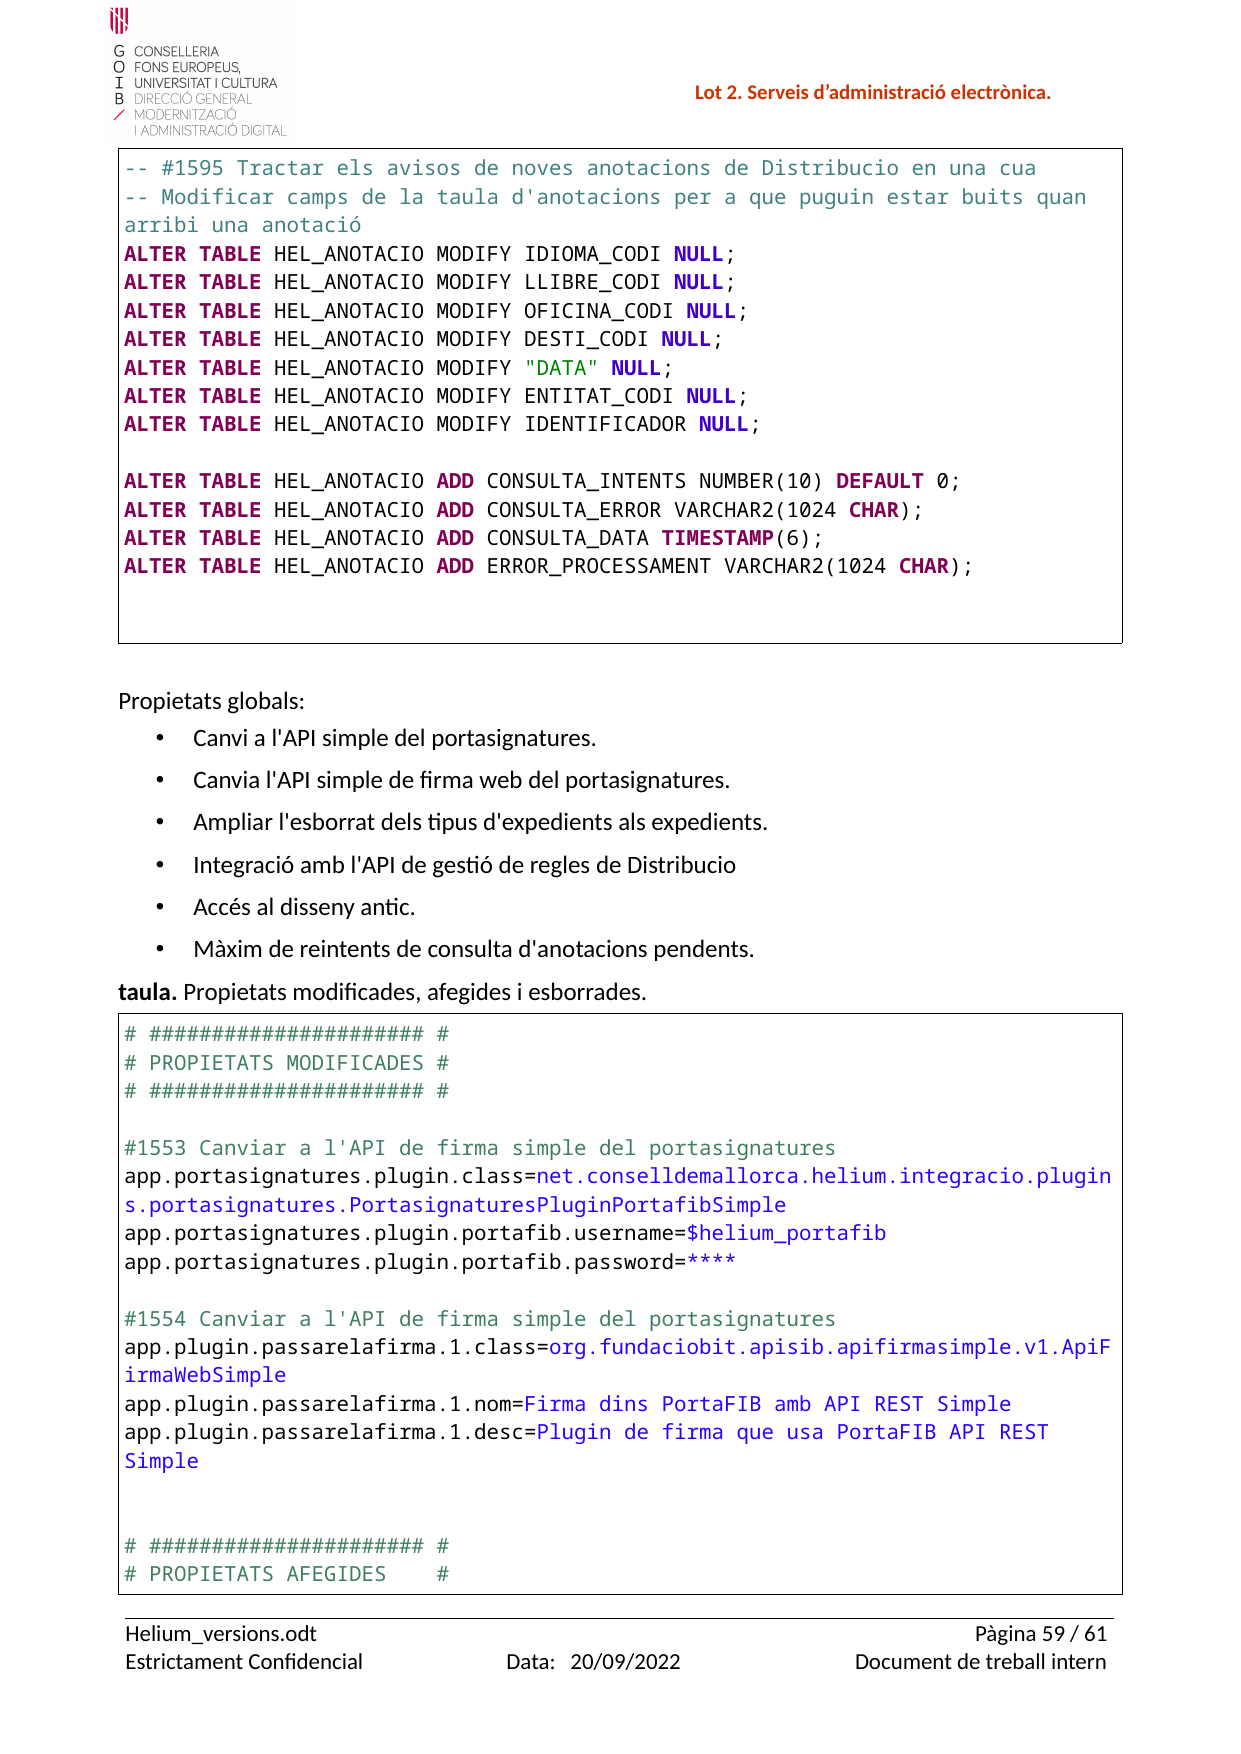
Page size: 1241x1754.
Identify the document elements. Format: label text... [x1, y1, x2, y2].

picture [100, 0, 297, 144]
table_header -- #1595 Tractar els avisos de noves anotacions de Distribucio en una cua -- Modificar camps de la taula d'anotacions per a que puguin estar buits quan arribi una anotació ALTER TABLE HEL_ANOTACIO MODIFY IDIOMA_CODI NULL; ALTER TABLE HEL_ANOTACIO MODIFY LLIBRE_CODI NULL; ALTER TABLE HEL_ANOTACIO MODIFY OFICINA_CODI NULL; ALTER TABLE HEL_ANOTACIO MODIFY DESTI_CODI NULL; ALTER TABLE HEL_ANOTACIO MODIFY "DATA" NULL; ALTER TABLE HEL_ANOTACIO MODIFY ENTITAT_CODI NULL; ALTER TABLE HEL_ANOTACIO MODIFY IDENTIFICADOR NULL; ALTER TABLE HEL_ANOTACIO ADD CONSULTA_INTENTS NUMBER(10) DEFAULT 0; ALTER TABLE HEL_ANOTACIO ADD CONSULTA_ERROR VARCHAR2(1024 CHAR); ALTER TABLE HEL_ANOTACIO ADD CONSULTA_DATA TIMESTAMP(6); ALTER TABLE HEL_ANOTACIO ADD ERROR_PROCESSAMENT VARCHAR2(1024 CHAR); [119, 149, 1122, 643]
list Accés al disseny antic. [156, 891, 1122, 922]
list Màxim de reintents de consulta d'anotacions pendents. [156, 934, 1122, 964]
table_header # ###################### # # PROPIETATS MODIFICADES # # ###################### # #1553 Canviar a l'API de firma simple del portasignatures app.portasignatures.plugin.class=net.conselldemallorca.helium.integracio.plugins.portasignatures.PortasignaturesPluginPortafibSimple app.portasignatures.plugin.portafib.username=$helium_portafib app.portasignatures.plugin.portafib.password=**** #1554 Canviar a l'API de firma simple del portasignatures app.plugin.passarelafirma.1.class=org.fundaciobit.apisib.apifirmasimple.v1.ApiFirmaWebSimple app.plugin.passarelafirma.1.nom=Firma dins PortaFIB amb API REST Simple app.plugin.passarelafirma.1.desc=Plugin de firma que usa PortaFIB API REST Simple # ###################### # # PROPIETATS AFEGIDES # [119, 1014, 1122, 1594]
text Propietats globals: [118, 685, 1122, 716]
list Ampliar l'esborrat dels tipus d'expedients als expedients. [156, 806, 1122, 837]
list Canvia l'API simple de firma web del portasignatures. [156, 764, 1122, 794]
list Integració amb l'API de gestió de regles de Distribucio [156, 849, 1122, 879]
list Canvi a l'API simple del portasignatures. [156, 722, 1122, 752]
text taula. Propietats modificades, afegides i esborrades. [118, 976, 1122, 1007]
